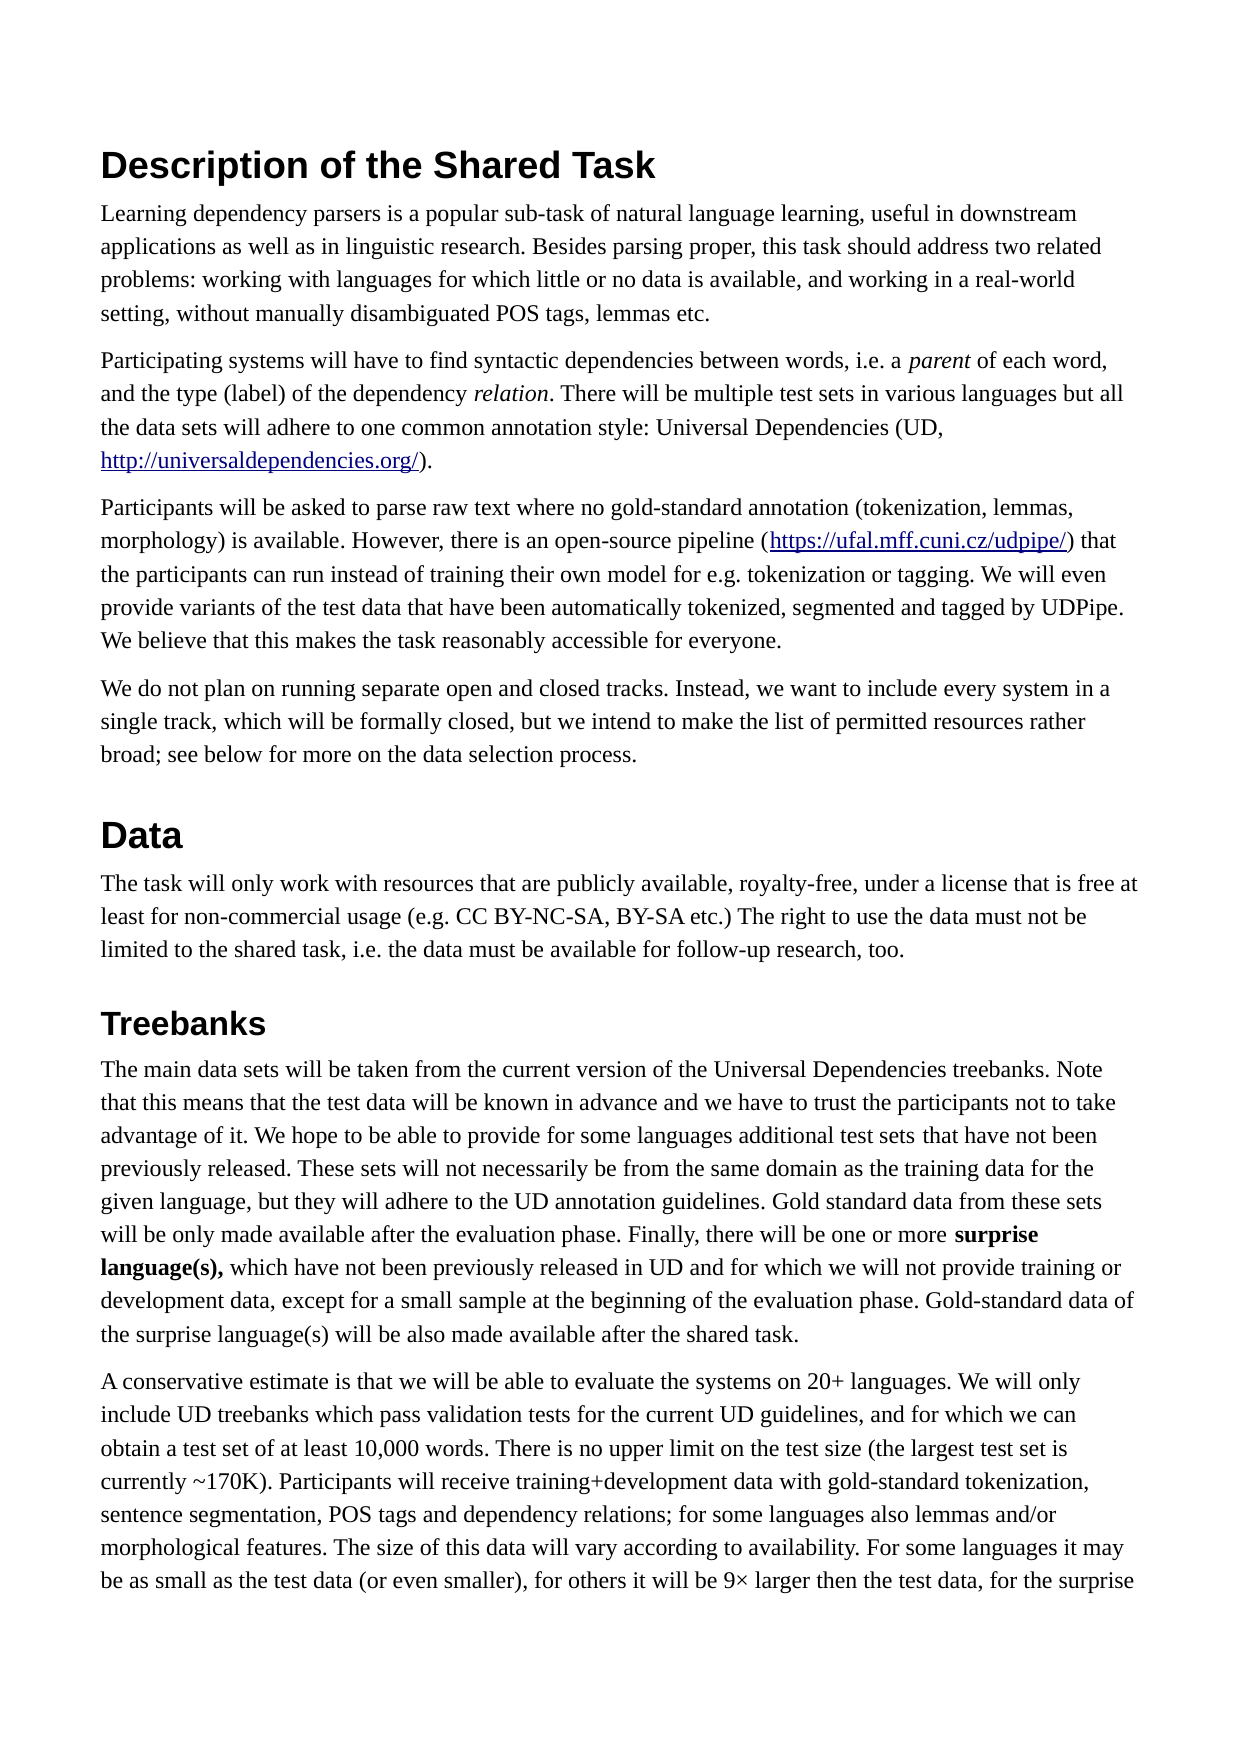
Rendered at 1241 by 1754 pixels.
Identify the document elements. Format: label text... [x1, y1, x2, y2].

subtitle Data [100, 813, 1140, 856]
text Learning dependency parsers is a popular sub-task of natural language learning, useful in downstream applications as well as in linguistic research. Besides parsing proper, this task should address two related problems: working with languages for which little or no data is available, and working in a real-world setting, without manually disambiguated POS tags, lemmas etc. [100, 199, 1140, 326]
text Participating systems will have to find syntactic dependencies between words, i.e. a parent of each word, and the type (label) of the dependency relation. There will be multiple test sets in various languages but all the data sets will adhere to one common annotation style: Universal Dependencies (UD, http://universaldependencies.org/). [100, 346, 1140, 473]
text The main data sets will be taken from the current version of the Universal Dependencies treebanks. Note that this means that the test data will be known in advance and we have to trust the participants not to take advantage of it. We hope to be able to provide for some languages additional test sets that have not been previously released. These sets will not necessarily be from the same domain as the training data for the given language, but they will adhere to the UD annotation guidelines. Gold standard data from these sets will be only made available after the evaluation phase. Finally, there will be one or more surprise language(s), which have not been previously released in UD and for which we will not provide training or development data, except for a small sample at the beginning of the evaluation phase. Gold-standard data of the surprise language(s) will be also made available after the shared task. [100, 1055, 1140, 1347]
text A conservative estimate is that we will be able to evaluate the systems on 20+ languages. We will only include UD treebanks which pass validation tests for the current UD guidelines, and for which we can obtain a test set of at least 10,000 words. There is no upper limit on the test size (the largest test set is currently ~170K). Participants will receive training+development data with gold-standard tokenization, sentence segmentation, POS tags and dependency relations; for some languages also lemmas and/or morphological features. The size of this data will vary according to availability. For some languages it may be as small as the test data (or even smaller), for others it will be 9× larger then the test data, for the surprise [100, 1367, 1140, 1594]
text The task will only work with resources that are publicly available, royalty-free, under a license that is free at least for non-commercial usage (e.g. CC BY-NC-SA, BY-SA etc.) The right to use the data must not be limited to the shared task, i.e. the data must be available for follow-up research, too. [100, 869, 1140, 963]
subtitle Treebanks [100, 1003, 1140, 1042]
subtitle Description of the Shared Task [100, 143, 1140, 187]
text Participants will be asked to parse raw text where no gold-standard annotation (tokenization, lemmas, morphology) is available. However, there is an open-source pipeline (https://ufal.mff.cuni.cz/udpipe/) that the participants can run instead of training their own model for e.g. tokenization or tagging. We will even provide variants of the test data that have been automatically tokenized, segmented and tagged by UDPipe. We believe that this makes the task reasonably accessible for everyone. [100, 493, 1140, 653]
text We do not plan on running separate open and closed tracks. Instead, we want to include every system in a single track, which will be formally closed, but we intend to make the list of permitted resources rather broad; see below for more on the data selection process. [100, 674, 1140, 767]
